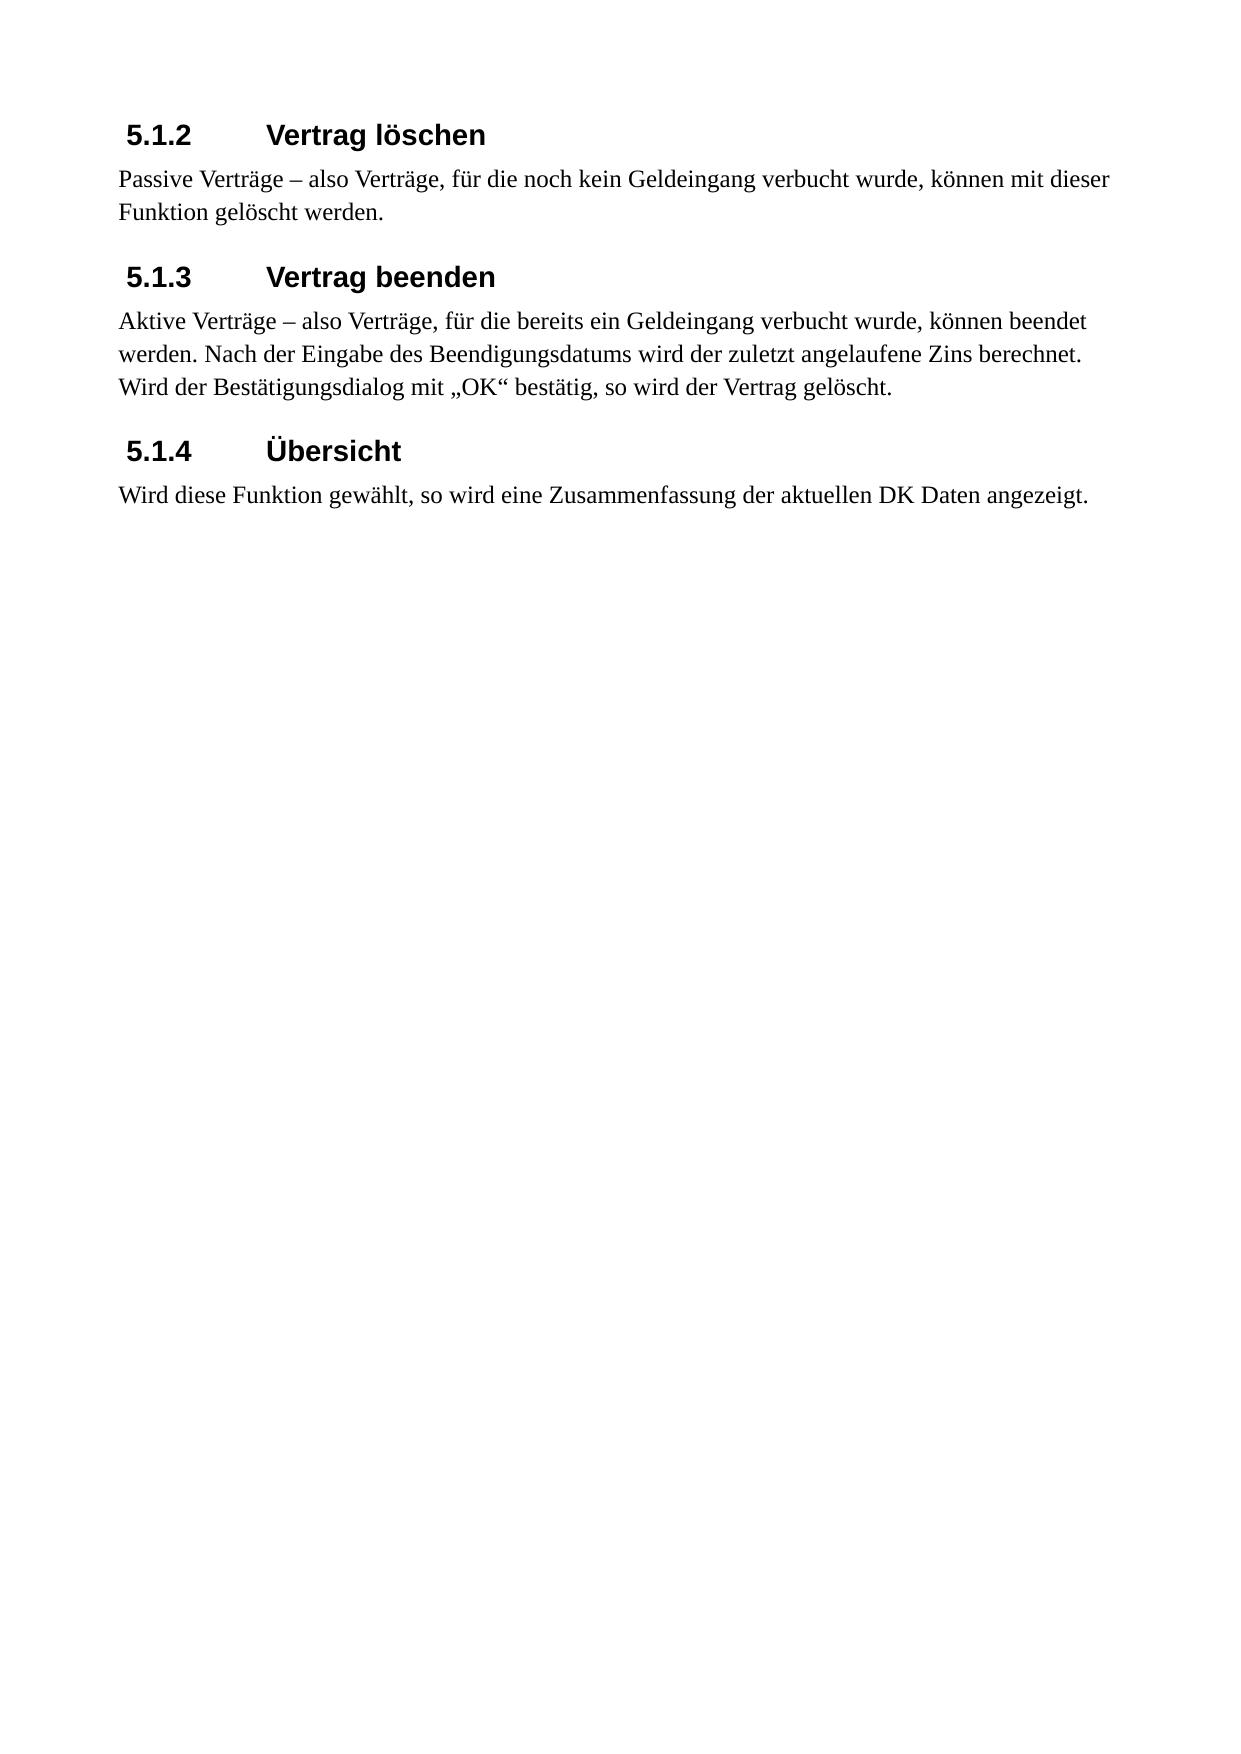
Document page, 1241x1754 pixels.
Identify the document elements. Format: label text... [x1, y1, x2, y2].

subtitle Vertrag löschen [118, 118, 1122, 152]
subtitle Übersicht [118, 434, 1122, 468]
subtitle Vertrag beenden [118, 259, 1122, 293]
text Aktive Verträge – also Verträge, für die bereits ein Geldeingang verbucht wurde, können beendet werden. Nach der Eingabe des Beendigungsdatums wird der zuletzt angelaufene Zins berechnet. Wird der Bestätigungsdialog mit „OK“ bestätig, so wird der Vertrag gelöscht. [118, 306, 1122, 401]
text Passive Verträge – also Verträge, für die noch kein Geldeingang verbucht wurde, können mit dieser Funktion gelöscht werden. [118, 164, 1122, 226]
text Wird diese Funktion gewählt, so wird eine Zusammenfassung der aktuellen DK Daten angezeigt. [118, 480, 1122, 509]
